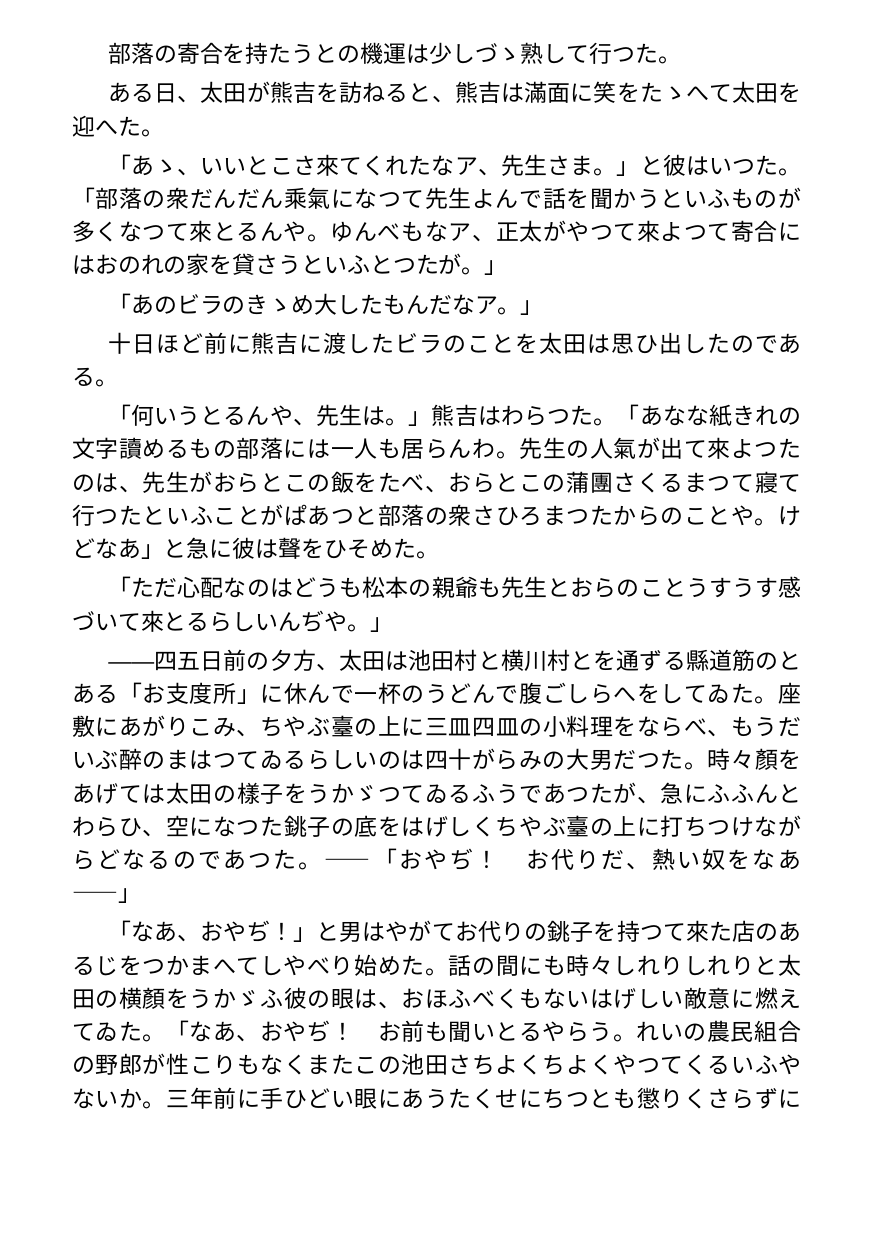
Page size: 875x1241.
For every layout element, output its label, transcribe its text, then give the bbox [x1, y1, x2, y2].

text ――四五日前の夕方、太田は池田村と横川村とを通ずる縣道筋のとある「お支度所」に休んで一杯のうどんで腹ごしらへをしてゐた。座敷にあがりこみ、ちやぶ臺の上に三皿四皿の小料理をならべ、もうだいぶ醉のまはつてゐるらしいのは四十がらみの大男だつた。時々顏をあげては太田の樣子をうかゞつてゐるふうであつたが、急にふふんとわらひ、空になつた銚子の底をはげしくちやぶ臺の上に打ちつけながらどなるのであつた。――「おやぢ！ お代りだ、熱い奴をなあ――」 [72, 642, 802, 908]
text ある日、太田が熊吉を訪ねると、熊吉は滿面に笑をたゝへて太田を迎へた。 [72, 75, 802, 142]
text 「何いうとるんや、先生は。」熊吉はわらつた。「あなな紙きれの文字讀めるもの部落には一人も居らんわ。先生の人氣が出て來よつたのは、先生がおらとこの飯をたべ、おらとこの蒲團さくるまつて寢て行つたといふことがぱあつと部落の衆さひろまつたからのことや。けどなあ」と急に彼は聲をひそめた。 [72, 398, 802, 564]
text 「あのビラのきゝめ大したもんだなア。」 [72, 286, 802, 320]
text 部落の寄合を持たうとの機運は少しづゝ熟して行つた。 [72, 36, 802, 69]
text 「ただ心配なのはどうも松本の親爺も先生とおらのことうすうす感づいて來とるらしいんぢや。」 [72, 570, 802, 637]
text 十日ほど前に熊吉に渡したビラのことを太田は思ひ出したのである。 [72, 326, 802, 392]
text 「あゝ、いいとこさ來てくれたなア、先生さま。」と彼はいつた。「部落の衆だんだん乘氣になつて先生よんで話を聞かうといふものが多くなつて來とるんや。ゆんべもなア、正太がやつて來よつて寄合にはおのれの家を貸さうといふとつたが。」 [72, 148, 802, 281]
text 「なあ、おやぢ！」と男はやがてお代りの銚子を持つて來た店のあるじをつかまへてしやべり始めた。話の間にも時々しれりしれりと太田の横顏をうかゞふ彼の眼は、おほふべくもないはげしい敵意に燃えてゐた。「なあ、おやぢ！ お前も聞いとるやらう。れいの農民組合の野郎が性こりもなくまたこの池田さちよくちよくやつてくるいふやないか。三年前に手ひどい眼にあうたくせにちつとも懲りくさらずに [72, 914, 802, 1114]
